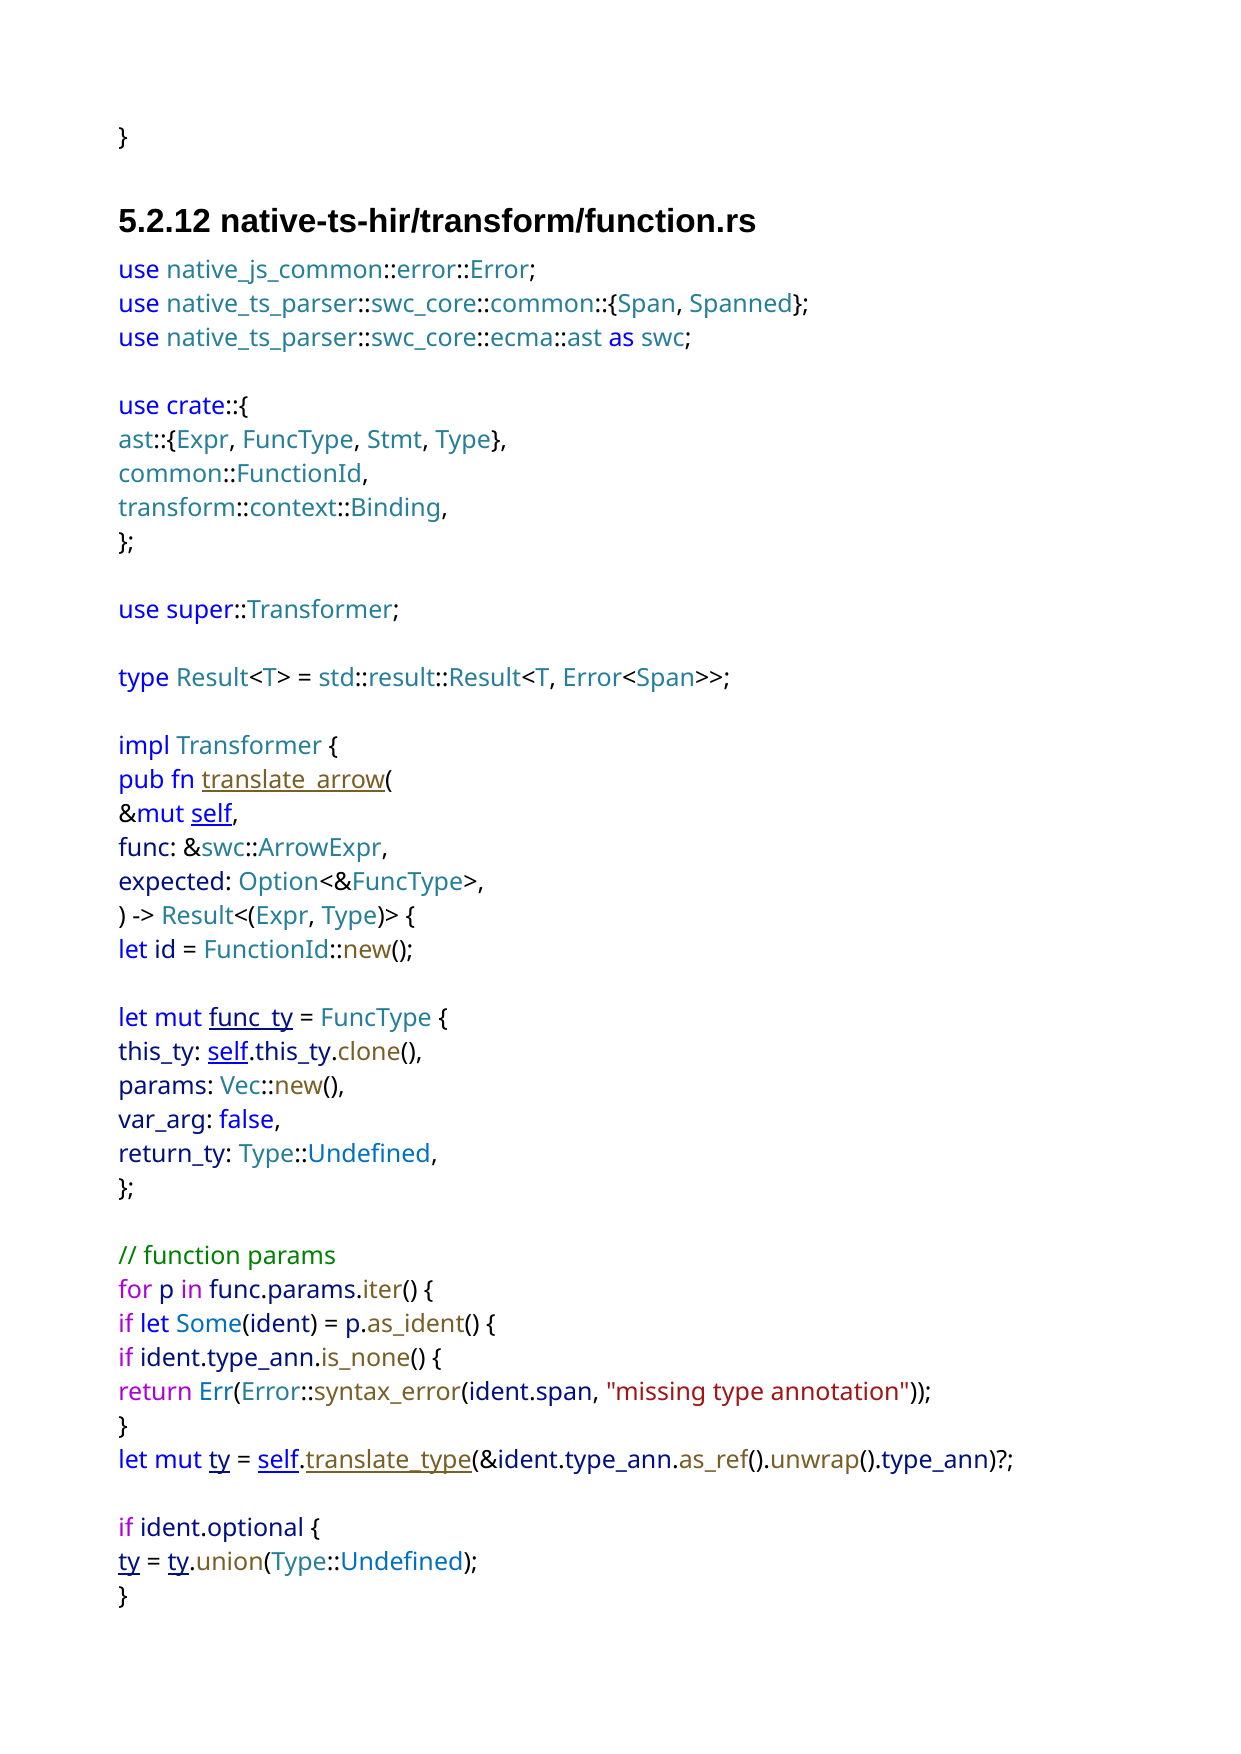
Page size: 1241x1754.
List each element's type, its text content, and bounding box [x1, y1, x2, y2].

text } [118, 118, 1122, 152]
text func: &swc::ArrowExpr, [118, 829, 1122, 864]
text if let Some(ident) = p.as_ident() { [118, 1306, 1122, 1340]
text } [118, 1578, 1122, 1612]
text // function params [118, 1238, 1122, 1272]
text if ident.type_ann.is_none() { [118, 1340, 1122, 1374]
text let mut func_ty = FuncType { [118, 999, 1122, 1034]
text }; [118, 1170, 1122, 1204]
text impl Transformer { [118, 727, 1122, 761]
text &mut self, [118, 796, 1122, 829]
text params: Vec::new(), [118, 1068, 1122, 1102]
text ast::{Expr, FuncType, Stmt, Type}, [118, 422, 1122, 456]
text let id = FunctionId::new(); [118, 932, 1122, 966]
text expected: Option<&FuncType>, [118, 864, 1122, 898]
text }; [118, 524, 1122, 558]
text ) -> Result<(Expr, Type)> { [118, 898, 1122, 932]
text use native_ts_parser::swc_core::ecma::ast as swc; [118, 320, 1122, 354]
text var_arg: false, [118, 1102, 1122, 1136]
text for p in func.params.iter() { [118, 1272, 1122, 1306]
text use crate::{ [118, 388, 1122, 422]
text let mut ty = self.translate_type(&ident.type_ann.as_ref().unwrap().type_ann)?; [118, 1442, 1122, 1476]
text common::FunctionId, [118, 456, 1122, 490]
text use native_js_common::error::Error; [118, 252, 1122, 286]
text ty = ty.union(Type::Undefined); [118, 1544, 1122, 1578]
text use native_ts_parser::swc_core::common::{Span, Spanned}; [118, 286, 1122, 320]
text type Result<T> = std::result::Result<T, Error<Span>>; [118, 659, 1122, 694]
text this_ty: self.this_ty.clone(), [118, 1034, 1122, 1068]
text pub fn translate_arrow( [118, 761, 1122, 796]
text transform::context::Binding, [118, 490, 1122, 524]
subtitle 5.2.12 native-ts-hir/transform/function.rs [118, 201, 1122, 239]
text } [118, 1408, 1122, 1442]
text return Err(Error::syntax_error(ident.span, "missing type annotation")); [118, 1374, 1122, 1408]
text if ident.optional { [118, 1510, 1122, 1544]
text use super::Transformer; [118, 592, 1122, 626]
text return_ty: Type::Undefined, [118, 1136, 1122, 1170]
